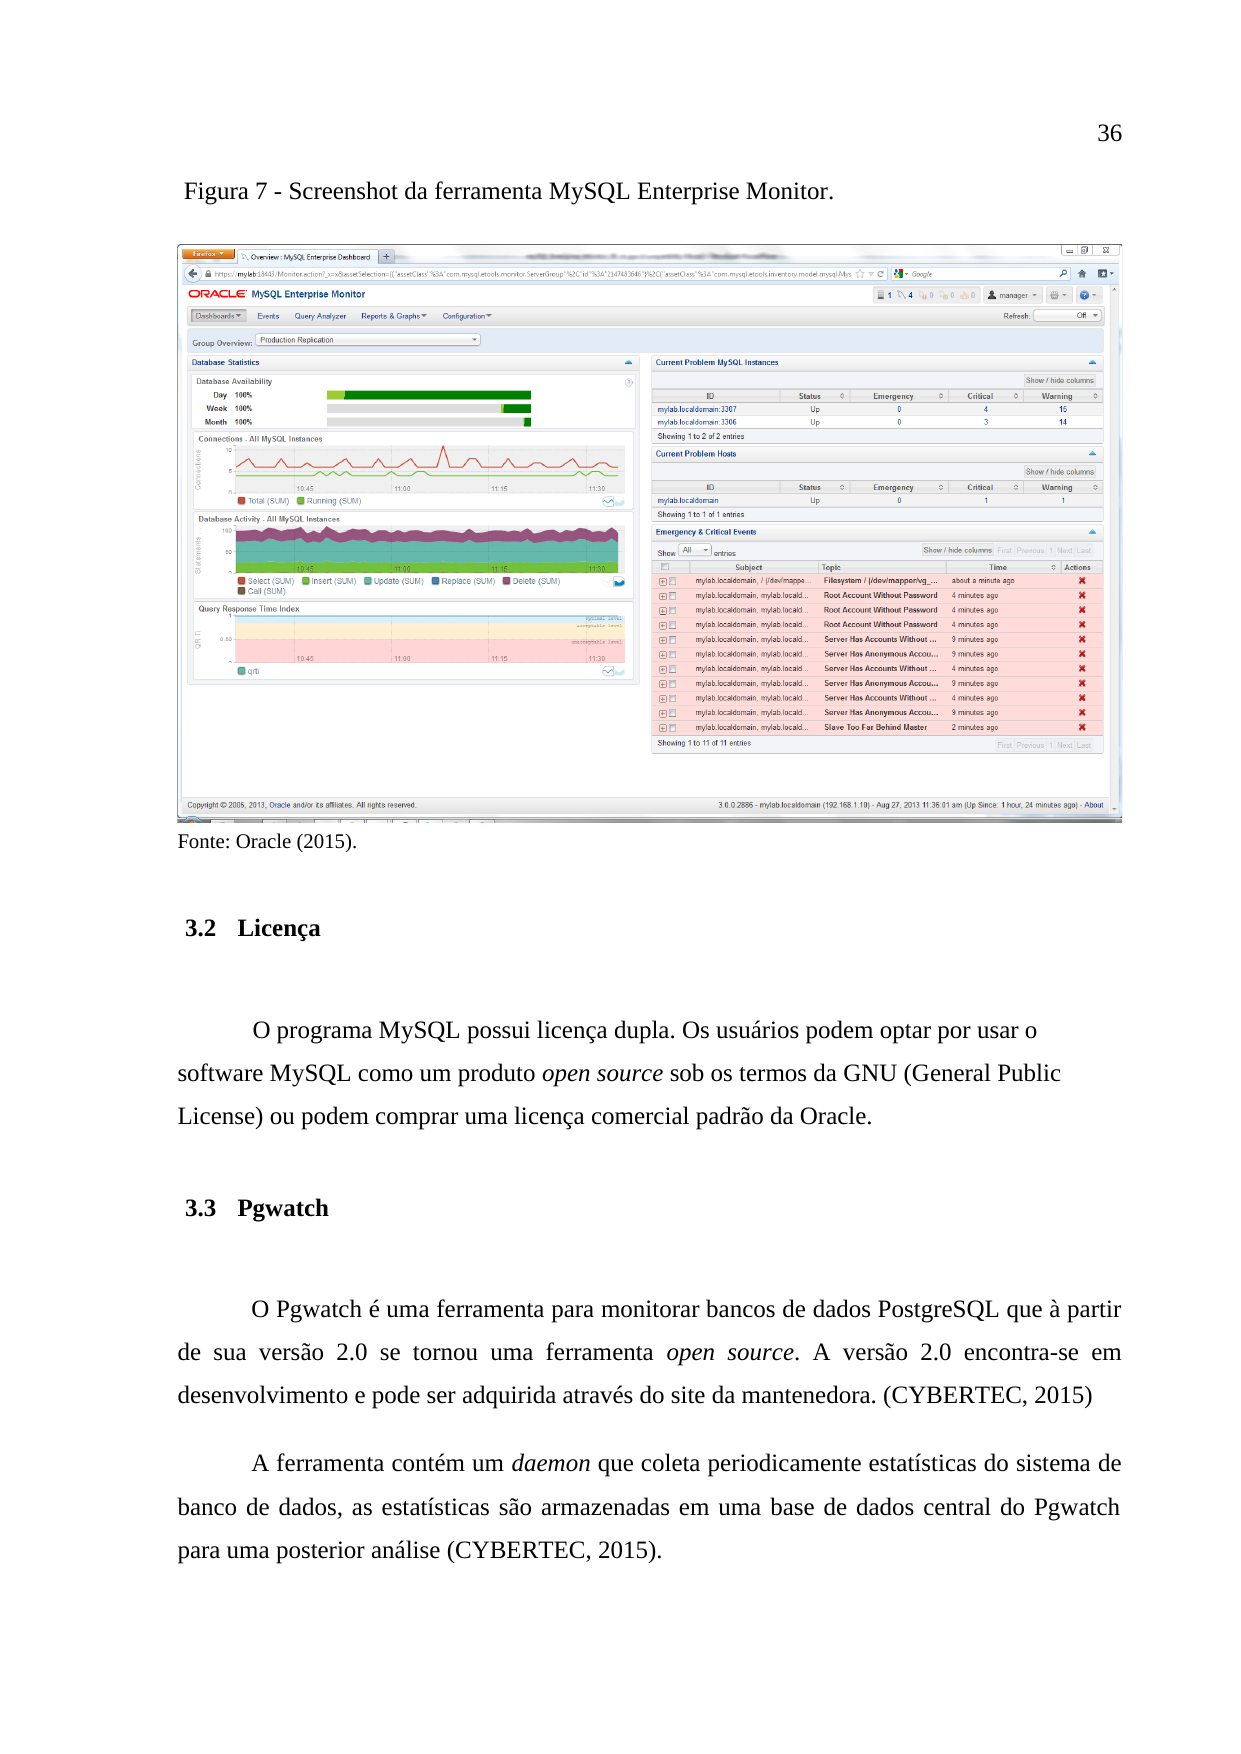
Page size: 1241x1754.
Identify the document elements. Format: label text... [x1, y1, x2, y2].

text A ferramenta contém um daemon que coleta periodicamente estatísticas do sistema de banco de dados, as estatísticas são armazenadas em uma base de dados central do Pgwatch para uma posterior análise (CYBERTEC, 2015). [177, 1448, 1122, 1563]
text O Pgwatch é uma ferramenta para monitorar bancos de dados PostgreSQL que à partir de sua versão 2.0 se tornou uma ferramenta open source. A versão 2.0 encontra-se em desenvolvimento e pode ser adquirida através do site da mantenedora. (CYBERTEC, 2015) [177, 1294, 1122, 1409]
text O programa MySQL possui licença dupla. Os usuários podem optar por usar o software MySQL como um produto open source sob os termos da GNU (General Public License) ou podem comprar uma licença comercial padrão da Oracle. [177, 1015, 1122, 1130]
list Pgwatch [185, 1193, 1122, 1221]
list Licença [185, 913, 1122, 942]
text Fonte: Oracle (2015). [177, 823, 1122, 853]
picture [177, 244, 1123, 823]
text Figura 7 - Screenshot da ferramenta MySQL Enterprise Monitor. [177, 176, 1122, 205]
